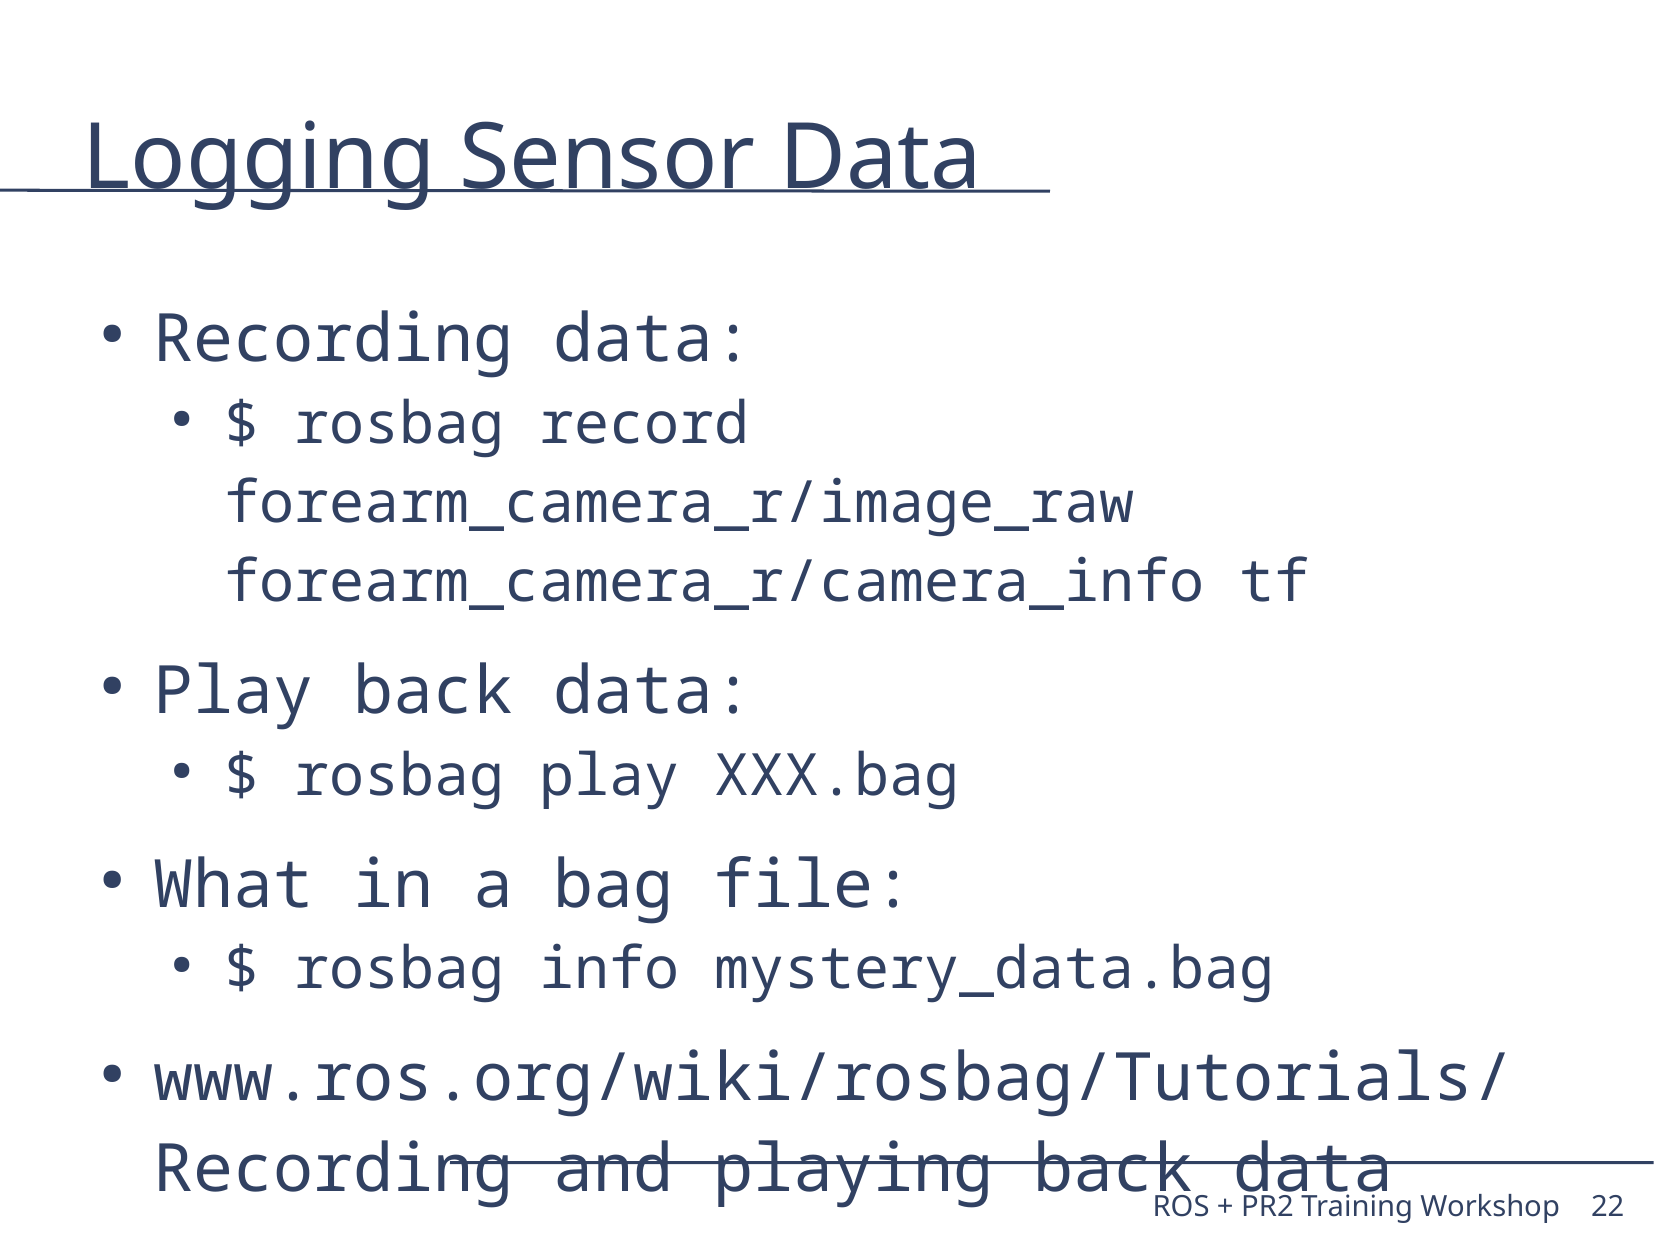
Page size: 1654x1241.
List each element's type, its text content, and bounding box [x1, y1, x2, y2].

list Recording data: $ rosbag record forearm_camera_r/image_raw forearm_camera_r/camera_info tf Play back data: $ rosbag play XXX.bag What in a bag file: $ rosbag info mystery_data.bag www.ros.org/wiki/rosbag/Tutorials/Recording and playing back data [82, 290, 1571, 1109]
title Logging Sensor Data [82, 56, 1571, 250]
